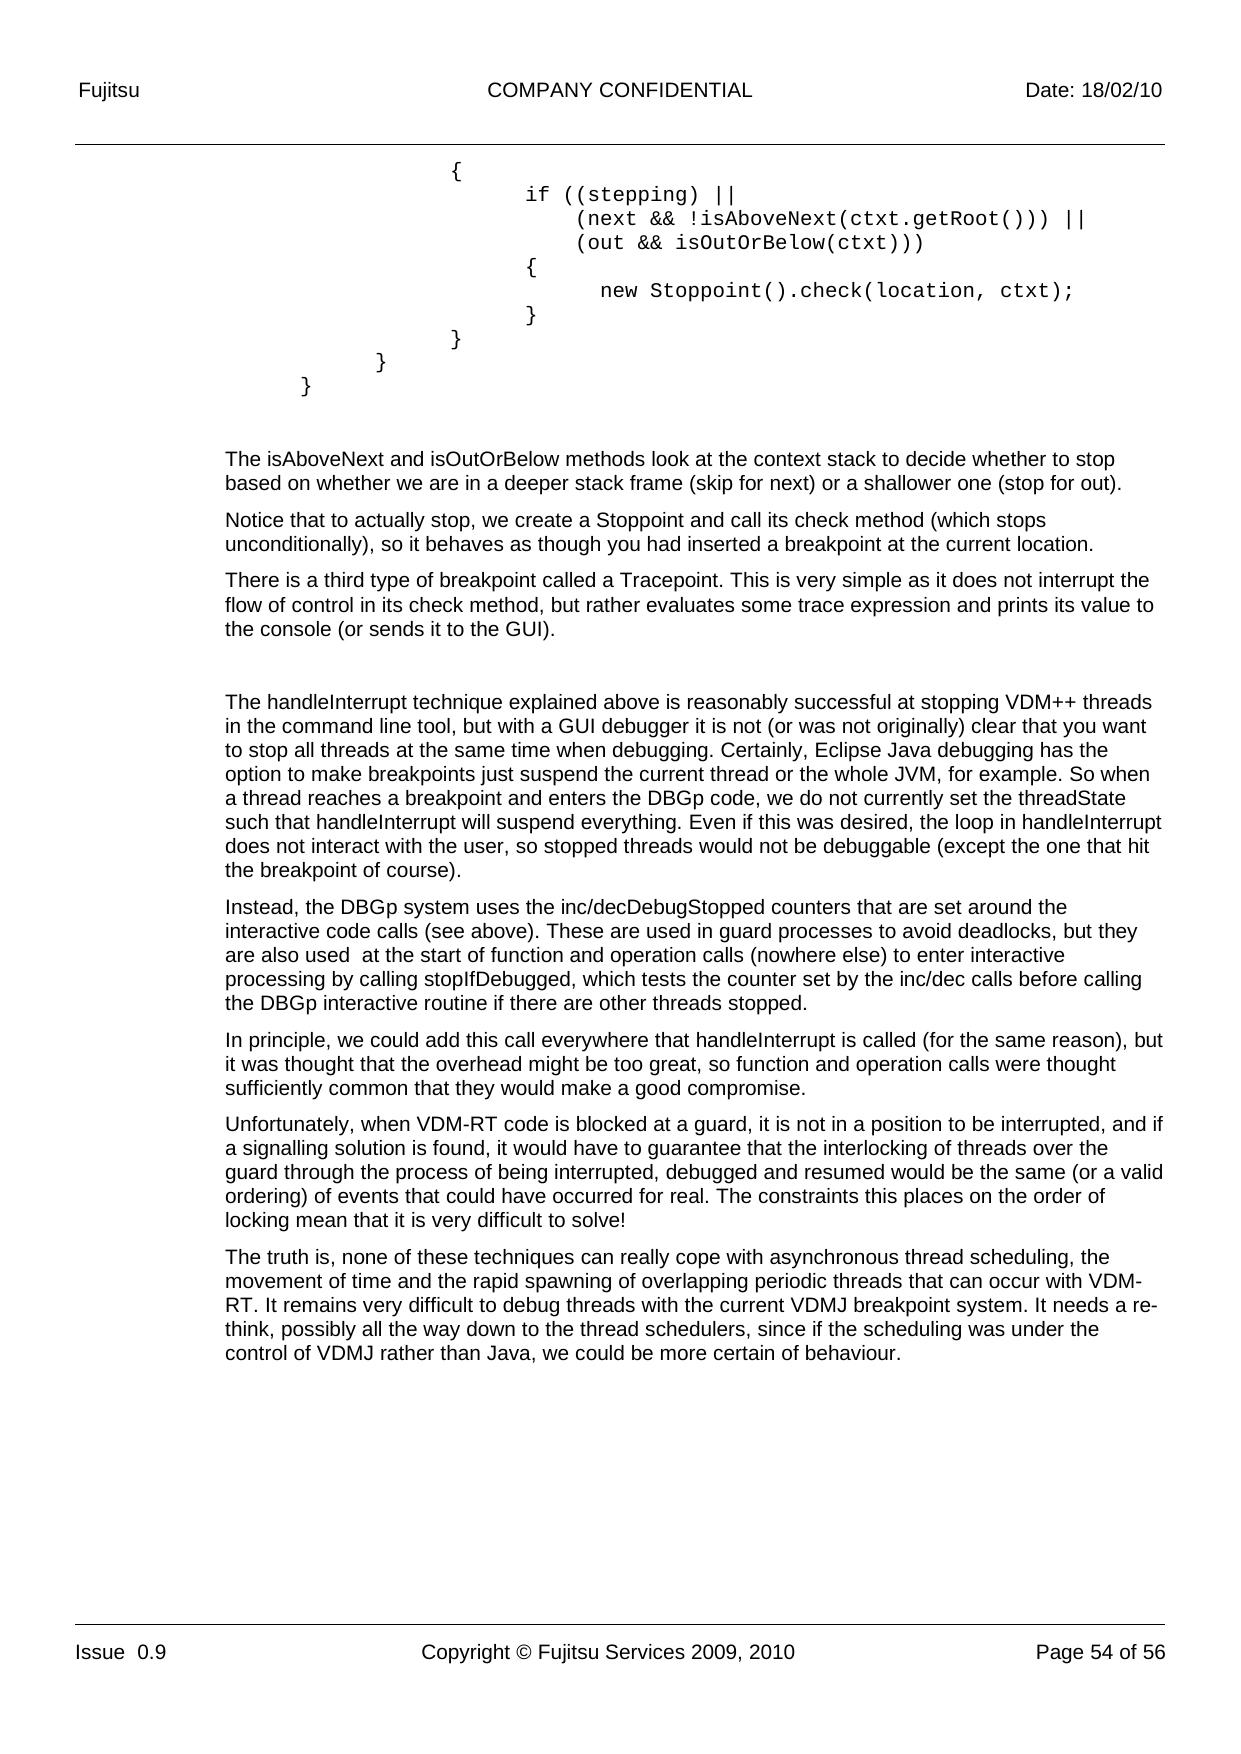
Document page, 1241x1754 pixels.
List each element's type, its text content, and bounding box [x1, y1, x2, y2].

text In principle, we could add this call everywhere that handleInterrupt is called (for the same reason), but it was thought that the overhead might be too great, so function and operation calls were thought sufficiently common that they would make a good compromise. [225, 1027, 1165, 1100]
text } [225, 303, 1165, 327]
text Notice that to actually stop, we create a Stoppoint and call its check method (which stops unconditionally), so it behaves as though you had inserted a breakpoint at the current location. [225, 508, 1165, 556]
text { [225, 256, 1165, 279]
text { [225, 160, 1165, 184]
text if ((stepping) || [225, 184, 1165, 208]
text The isAboveNext and isOutOrBelow methods look at the context stack to decide whether to stop based on whether we are in a deeper stack frame (skip for next) or a shallower one (stop for out). [225, 447, 1165, 495]
text The truth is, none of these techniques can really cope with asynchronous thread scheduling, the movement of time and the rapid spawning of overlapping periodic threads that can occur with VDM-RT. It remains very difficult to debug threads with the current VDMJ breakpoint system. It needs a re-think, possibly all the way down to the thread schedulers, since if the scheduling was under the control of VDMJ rather than Java, we could be more certain of behaviour. [225, 1245, 1165, 1365]
text Instead, the DBGp system uses the inc/decDebugStopped counters that are set around the interactive code calls (see above). These are used in guard processes to avoid deadlocks, but they are also used at the start of function and operation calls (nowhere else) to enter interactive processing by calling stopIfDebugged, which tests the counter set by the inc/dec calls before calling the DBGp interactive routine if there are other threads stopped. [225, 895, 1165, 1015]
text Unfortunately, when VDM-RT code is blocked at a guard, it is not in a position to be interrupted, and if a signalling solution is found, it would have to guarantee that the interlocking of threads over the guard through the process of being interrupted, debugged and resumed would be the same (or a valid ordering) of events that could have occurred for real. The constraints this places on the order of locking mean that it is very difficult to solve! [225, 1112, 1165, 1232]
text (out && isOutOrBelow(ctxt))) [225, 232, 1165, 256]
text } [225, 351, 1165, 375]
text (next && !isAboveNext(ctxt.getRoot())) || [225, 208, 1165, 232]
text The handleInterrupt technique explained above is reasonably successful at stopping VDM++ threads in the command line tool, but with a GUI debugger it is not (or was not originally) clear that you want to stop all threads at the same time when debugging. Certainly, Eclipse Java debugging has the option to make breakpoints just suspend the current thread or the whole JVM, for example. So when a thread reaches a breakpoint and enters the DBGp code, we do not currently set the threadState such that handleInterrupt will suspend everything. Even if this was desired, the loop in handleInterrupt does not interact with the user, so stopped threads would not be debuggable (except the one that hit the breakpoint of course). [225, 690, 1165, 882]
text There is a third type of breakpoint called a Tracepoint. This is very simple as it does not interrupt the flow of control in its check method, but rather evaluates some trace expression and prints its value to the console (or sends it to the GUI). [225, 568, 1165, 641]
text new Stoppoint().check(location, ctxt); [225, 279, 1165, 303]
text } [225, 327, 1165, 351]
text } [225, 375, 1165, 399]
